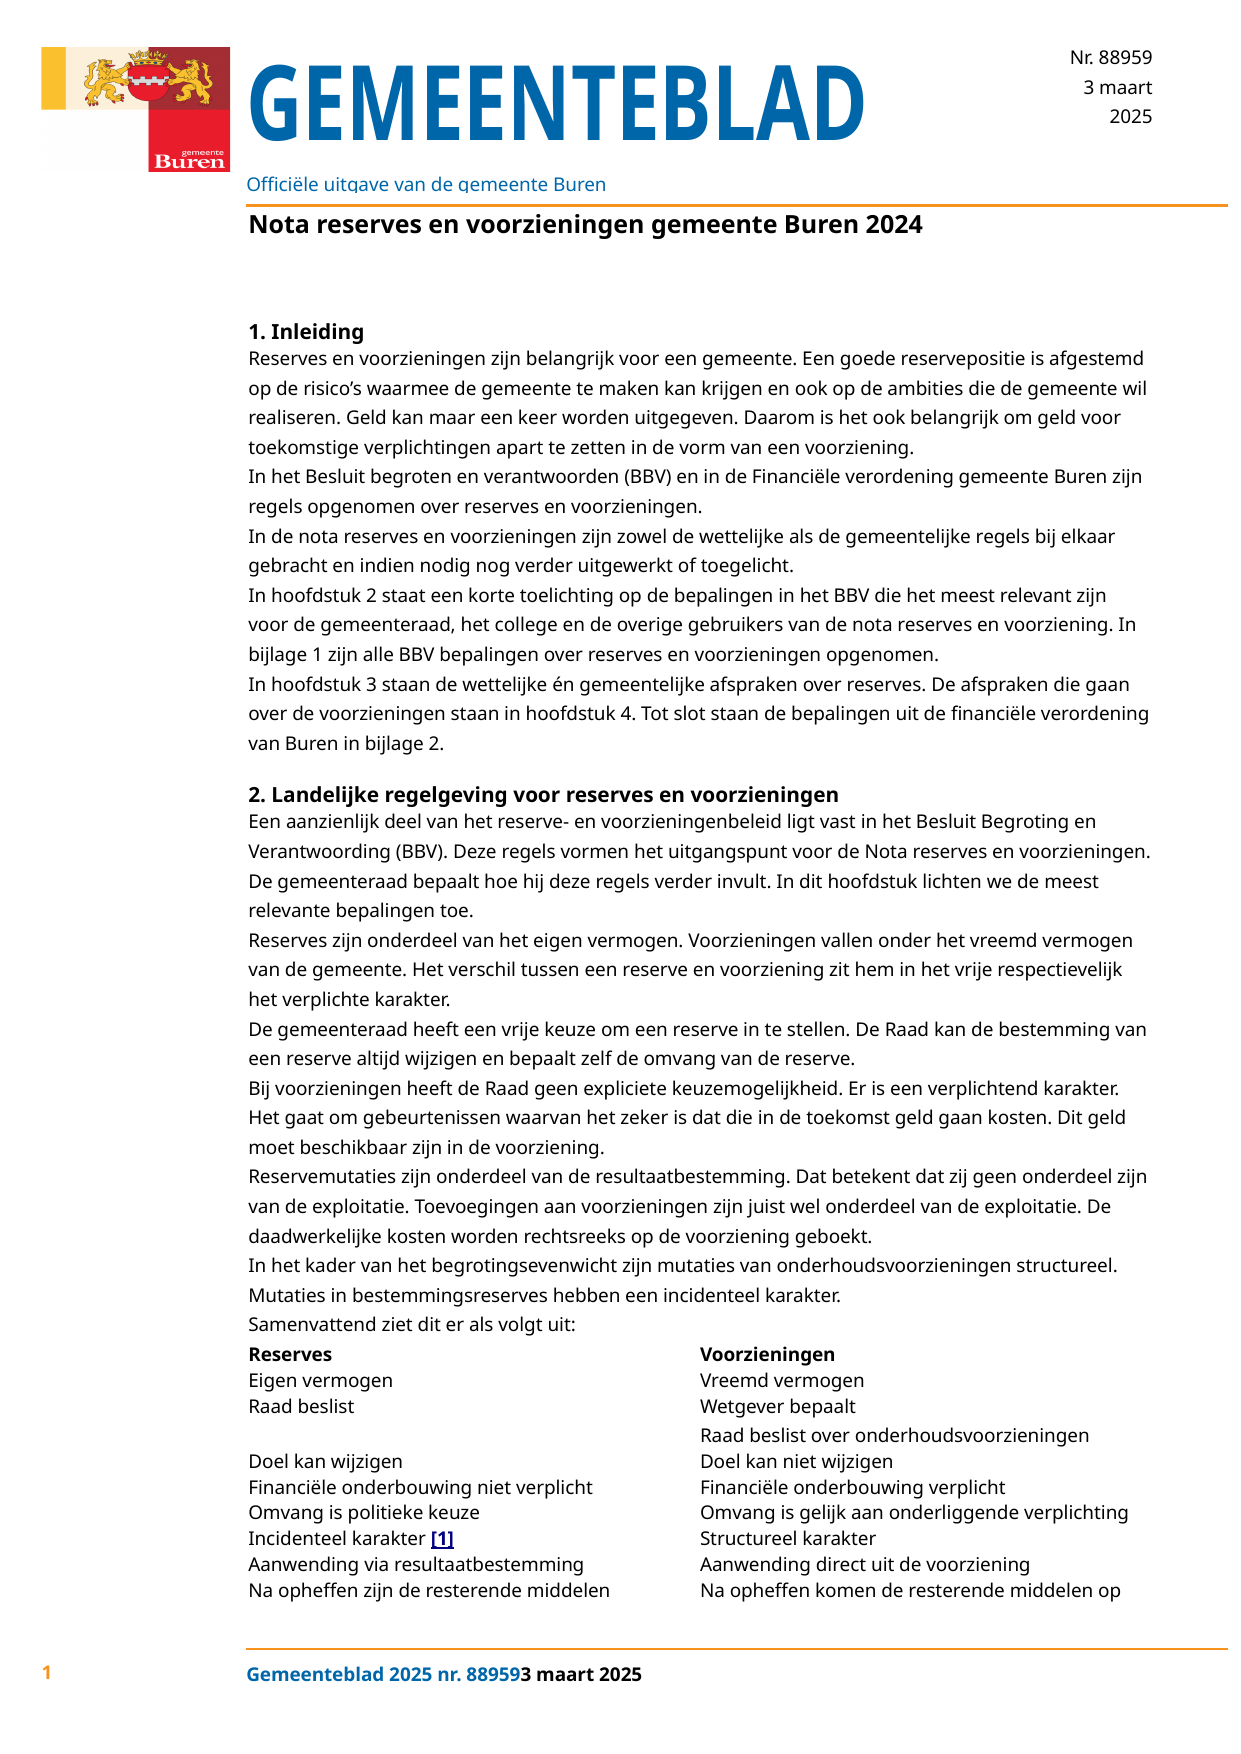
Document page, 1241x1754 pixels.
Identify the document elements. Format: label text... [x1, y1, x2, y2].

table_cell Financiële onderbouwing verplicht [700, 1474, 1152, 1499]
table_cell Wetgever bepaalt Raad beslist over onderhoudsvoorzieningen [700, 1393, 1152, 1448]
text Nota reserves en voorzieningen gemeente Buren 2024 [248, 207, 1152, 241]
table_cell Aanwending direct uit de voorziening [700, 1551, 1152, 1577]
text In het Besluit begroten en verantwoorden (BBV) en in de Financiële verordening gemeente Buren zijn regels opgenomen over reserves en voorzieningen. [248, 464, 1152, 519]
table_cell Doel kan niet wijzigen [700, 1448, 1152, 1474]
table_cell Incidenteel karakter [1] [248, 1525, 700, 1551]
table_cell Raad beslist [248, 1393, 700, 1448]
text Samenvattend ziet dit er als volgt uit: [248, 1312, 1152, 1337]
text Een aanzienlijk deel van het reserve- en voorzieningenbeleid ligt vast in het Besluit Begroting en Verantwoording (BBV). Deze regels vormen het uitgangspunt voor de Nota reserves en voorzieningen. De gemeenteraad bepaalt hoe hij deze regels verder invult. In dit hoofdstuk lichten we de meest relevante bepalingen toe. [248, 809, 1152, 923]
table_cell Financiële onderbouwing niet verplicht [248, 1474, 700, 1499]
table_cell Na opheffen zijn de resterende middelen [248, 1577, 700, 1602]
table_cell Eigen vermogen [248, 1367, 700, 1393]
text In hoofdstuk 2 staat een korte toelichting op de bepalingen in het BBV die het meest relevant zijn voor de gemeenteraad, het college en de overige gebruikers van de nota reserves en voorziening. In bijlage 1 zijn alle BBV bepalingen over reserves en voorzieningen opgenomen. [248, 582, 1152, 667]
table_cell Na opheffen komen de resterende middelen op [700, 1577, 1152, 1602]
picture [41, 47, 231, 172]
text Reserves zijn onderdeel van het eigen vermogen. Voorzieningen vallen onder het vreemd vermogen van de gemeente. Het verschil tussen een reserve en voorziening zit hem in het vrije respectievelijk het verplichte karakter. [248, 927, 1152, 1012]
text 1. Inleiding [248, 317, 1152, 345]
text Bij voorzieningen heeft de Raad geen expliciete keuzemogelijkheid. Er is een verplichtend karakter. Het gaat om gebeurtenissen waarvan het zeker is dat die in de toekomst geld gaan kosten. Dit geld moet beschikbaar zijn in de voorziening. [248, 1075, 1152, 1160]
text In het kader van het begrotingsevenwicht zijn mutaties van onderhoudsvoorzieningen structureel. Mutaties in bestemmingsreserves hebben een incidenteel karakter. [248, 1252, 1152, 1308]
text De gemeenteraad heeft een vrije keuze om een reserve in te stellen. De Raad kan de bestemming van een reserve altijd wijzigen en bepaalt zelf de omvang van de reserve. [248, 1016, 1152, 1071]
text Reservemutaties zijn onderdeel van de resultaatbestemming. Dat betekent dat zij geen onderdeel zijn van de exploitatie. Toevoegingen aan voorzieningen zijn juist wel onderdeel van de exploitatie. De daadwerkelijke kosten worden rechtsreeks op de voorziening geboekt. [248, 1164, 1152, 1249]
table_cell Aanwending via resultaatbestemming [248, 1551, 700, 1577]
table_cell Omvang is politieke keuze [248, 1500, 700, 1525]
table_cell Omvang is gelijk aan onderliggende verplichting [700, 1500, 1152, 1525]
table_header Voorzieningen [700, 1341, 1152, 1367]
table_header Reserves [248, 1341, 700, 1367]
text In de nota reserves en voorzieningen zijn zowel de wettelijke als de gemeentelijke regels bij elkaar gebracht en indien nodig nog verder uitgewerkt of toegelicht. [248, 523, 1152, 578]
table_cell Vreemd vermogen [700, 1367, 1152, 1393]
table_cell Doel kan wijzigen [248, 1448, 700, 1474]
table_cell Structureel karakter [700, 1525, 1152, 1551]
text In hoofdstuk 3 staan de wettelijke én gemeentelijke afspraken over reserves. De afspraken die gaan over de voorzieningen staan in hoofdstuk 4. Tot slot staan de bepalingen uit de financiële verordening van Buren in bijlage 2. [248, 671, 1152, 756]
text Reserves en voorzieningen zijn belangrijk voor een gemeente. Een goede reservepositie is afgestemd op de risico’s waarmee de gemeente te maken kan krijgen en ook op de ambities die de gemeente wil realiseren. Geld kan maar een keer worden uitgegeven. Daarom is het ook belangrijk om geld voor toekomstige verplichtingen apart te zetten in de vorm van een voorziening. [248, 345, 1152, 460]
text 2. Landelijke regelgeving voor reserves en voorzieningen [248, 780, 1152, 809]
